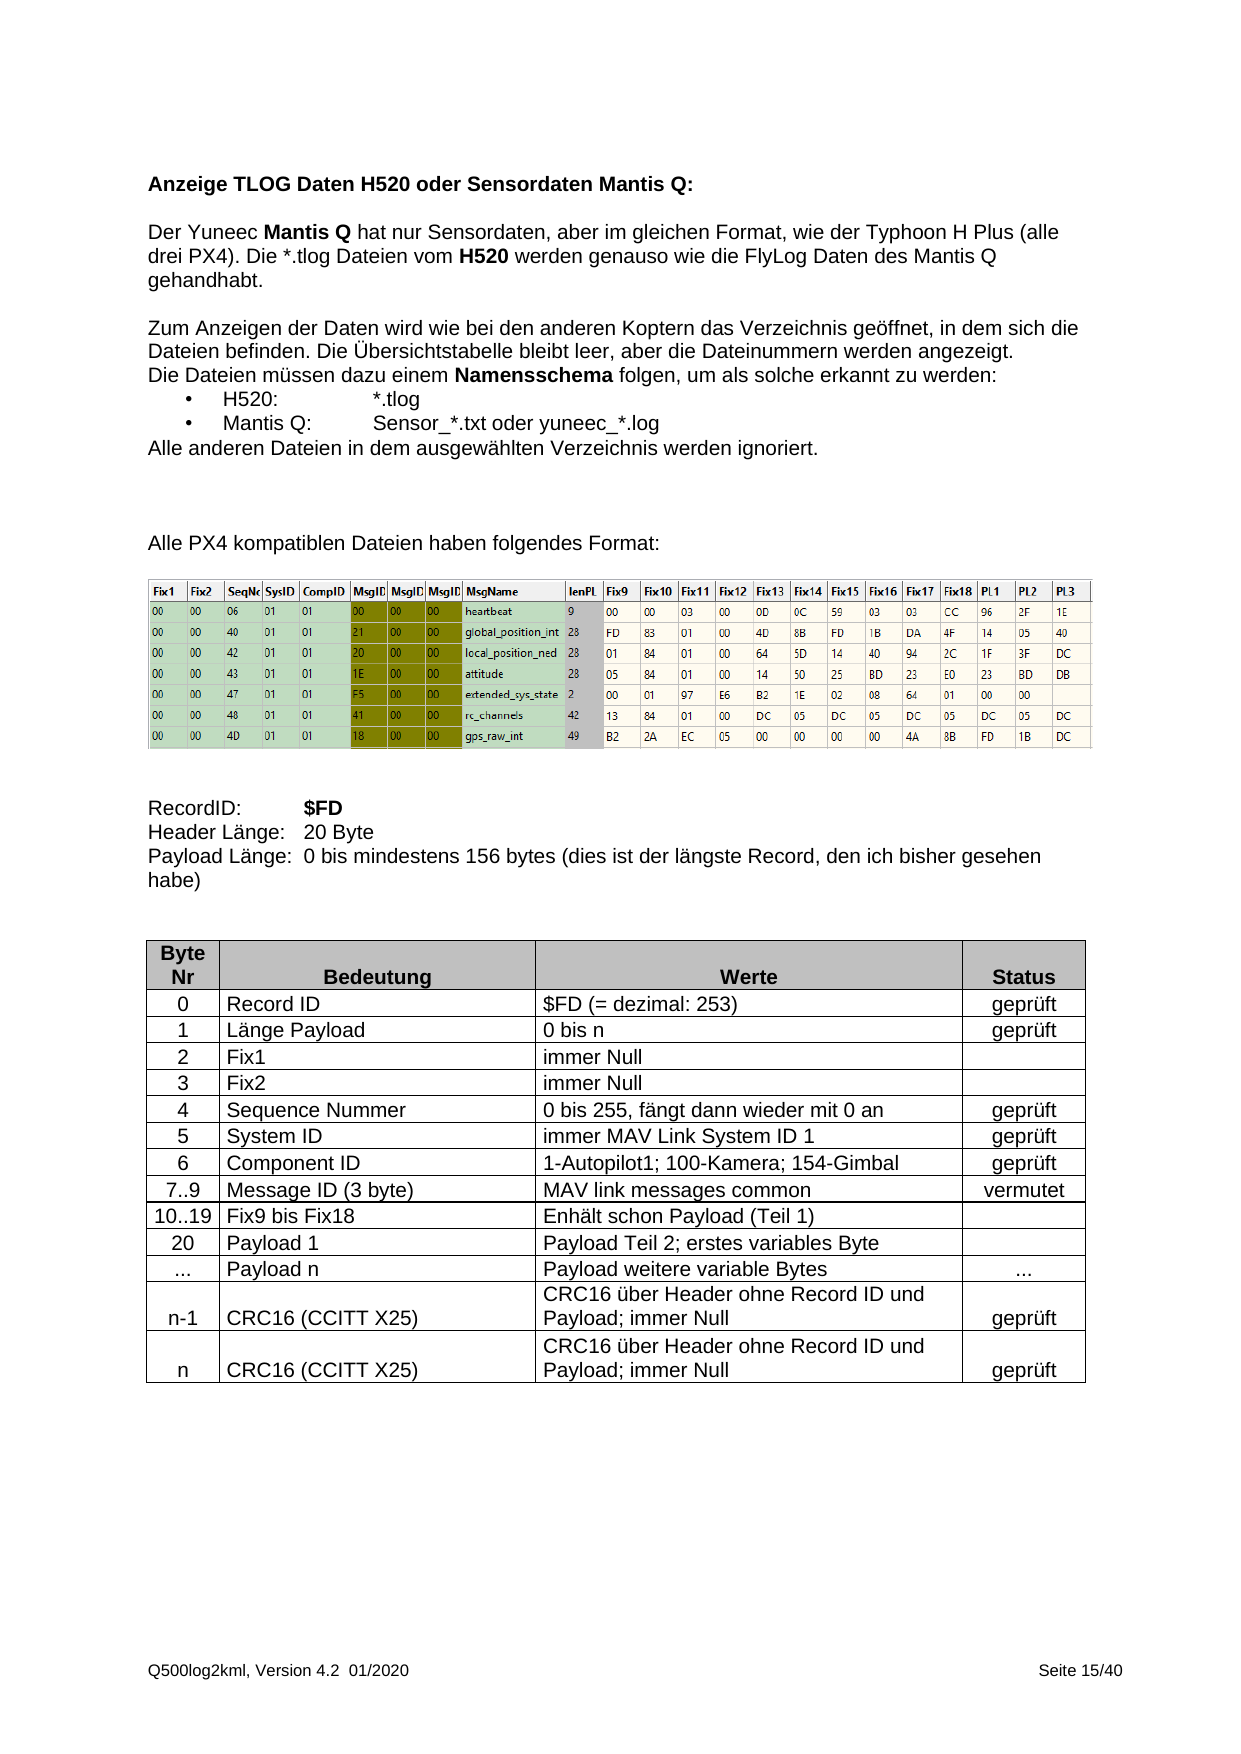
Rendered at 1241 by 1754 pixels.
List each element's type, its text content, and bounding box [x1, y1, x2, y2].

table_header Bedeutung [220, 941, 535, 989]
text Anzeige TLOG Daten H520 oder Sensordaten Mantis Q: [148, 172, 1093, 196]
list Mantis Q: Sensor_*.txt oder yuneec_*.log [185, 411, 1093, 435]
table_cell 7..9 [147, 1176, 219, 1201]
table_cell 3 [147, 1070, 219, 1095]
table_cell 0 bis n [536, 1017, 962, 1042]
picture [147, 579, 1093, 749]
text Payload Länge: 0 bis mindestens 156 bytes (dies ist der längste Record, den ich bisher gesehen habe) [148, 844, 1093, 892]
table_cell 1 [147, 1017, 219, 1042]
table_cell geprüft [963, 990, 1085, 1016]
table_cell CRC16 (CCITT X25) [220, 1282, 535, 1330]
table_cell immer Null [536, 1043, 962, 1069]
table_cell CRC16 (CCITT X25) [220, 1331, 535, 1382]
table_cell geprüft [963, 1017, 1085, 1042]
table_cell Fix9 bis Fix18 [220, 1203, 535, 1228]
table_header Byte Nr [147, 941, 219, 989]
table_cell 0 [147, 990, 219, 1016]
table_cell 6 [147, 1149, 219, 1175]
table_cell ... [963, 1256, 1085, 1281]
table_cell System ID [220, 1123, 535, 1148]
table_cell Länge Payload [220, 1017, 535, 1042]
table_cell Fix2 [220, 1070, 535, 1095]
table_cell [963, 1203, 1085, 1228]
table_cell Payload Teil 2; erstes variables Byte [536, 1229, 962, 1254]
table_cell geprüft [963, 1096, 1085, 1122]
text Alle PX4 kompatiblen Dateien haben folgendes Format: [148, 531, 1093, 555]
table_cell Fix1 [220, 1043, 535, 1069]
table_cell vermutet [963, 1176, 1085, 1201]
table_cell [963, 1043, 1085, 1069]
table_cell 1-Autopilot1; 100-Kamera; 154-Gimbal [536, 1149, 962, 1175]
table_cell n-1 [147, 1282, 219, 1330]
table_cell [963, 1070, 1085, 1095]
text Der Yuneec Mantis Q hat nur Sensordaten, aber im gleichen Format, wie der Typhoon H Plus (alle drei PX4). Die *.tlog Dateien vom H520 werden genauso wie die FlyLog Daten des Mantis Q gehandhabt. [148, 219, 1093, 291]
table_cell Payload 1 [220, 1229, 535, 1254]
table_cell immer Null [536, 1070, 962, 1095]
text Header Länge: 20 Byte [148, 820, 1093, 844]
table_cell $FD (= dezimal: 253) [536, 990, 962, 1016]
table_cell 10..19 [147, 1203, 219, 1228]
table_cell CRC16 über Header ohne Record ID und Payload; immer Null [536, 1282, 962, 1330]
table_cell Payload n [220, 1256, 535, 1281]
table_cell Payload weitere variable Bytes [536, 1256, 962, 1281]
table_header Status [963, 941, 1085, 989]
table_cell Enhält schon Payload (Teil 1) [536, 1203, 962, 1228]
table_header Werte [536, 941, 962, 989]
text Die Dateien müssen dazu einem Namensschema folgen, um als solche erkannt zu werden: [148, 363, 1093, 387]
table_cell n [147, 1331, 219, 1382]
table_cell Component ID [220, 1149, 535, 1175]
table_cell 0 bis 255, fängt dann wieder mit 0 an [536, 1096, 962, 1122]
table_cell geprüft [963, 1123, 1085, 1148]
text Zum Anzeigen der Daten wird wie bei den anderen Koptern das Verzeichnis geöffnet, in dem sich die Dateien befinden. Die Übersichtstabelle bleibt leer, aber die Dateinummern werden angezeigt. [148, 315, 1093, 363]
table_cell MAV link messages common [536, 1176, 962, 1201]
table_cell ... [147, 1256, 219, 1281]
table_cell geprüft [963, 1149, 1085, 1175]
table_cell Record ID [220, 990, 535, 1016]
table_cell [963, 1229, 1085, 1254]
table_cell 4 [147, 1096, 219, 1122]
table_cell 20 [147, 1229, 219, 1254]
table_cell geprüft [963, 1282, 1085, 1330]
table_cell Sequence Nummer [220, 1096, 535, 1122]
table_cell CRC16 über Header ohne Record ID und Payload; immer Null [536, 1331, 962, 1382]
text RecordID: $FD [148, 796, 1093, 820]
list H520: *.tlog [185, 387, 1093, 411]
table_cell Message ID (3 byte) [220, 1176, 535, 1201]
table_cell geprüft [963, 1331, 1085, 1382]
text Alle anderen Dateien in dem ausgewählten Verzeichnis werden ignoriert. [148, 435, 1093, 459]
table_cell 2 [147, 1043, 219, 1069]
table_cell immer MAV Link System ID 1 [536, 1123, 962, 1148]
table_cell 5 [147, 1123, 219, 1148]
